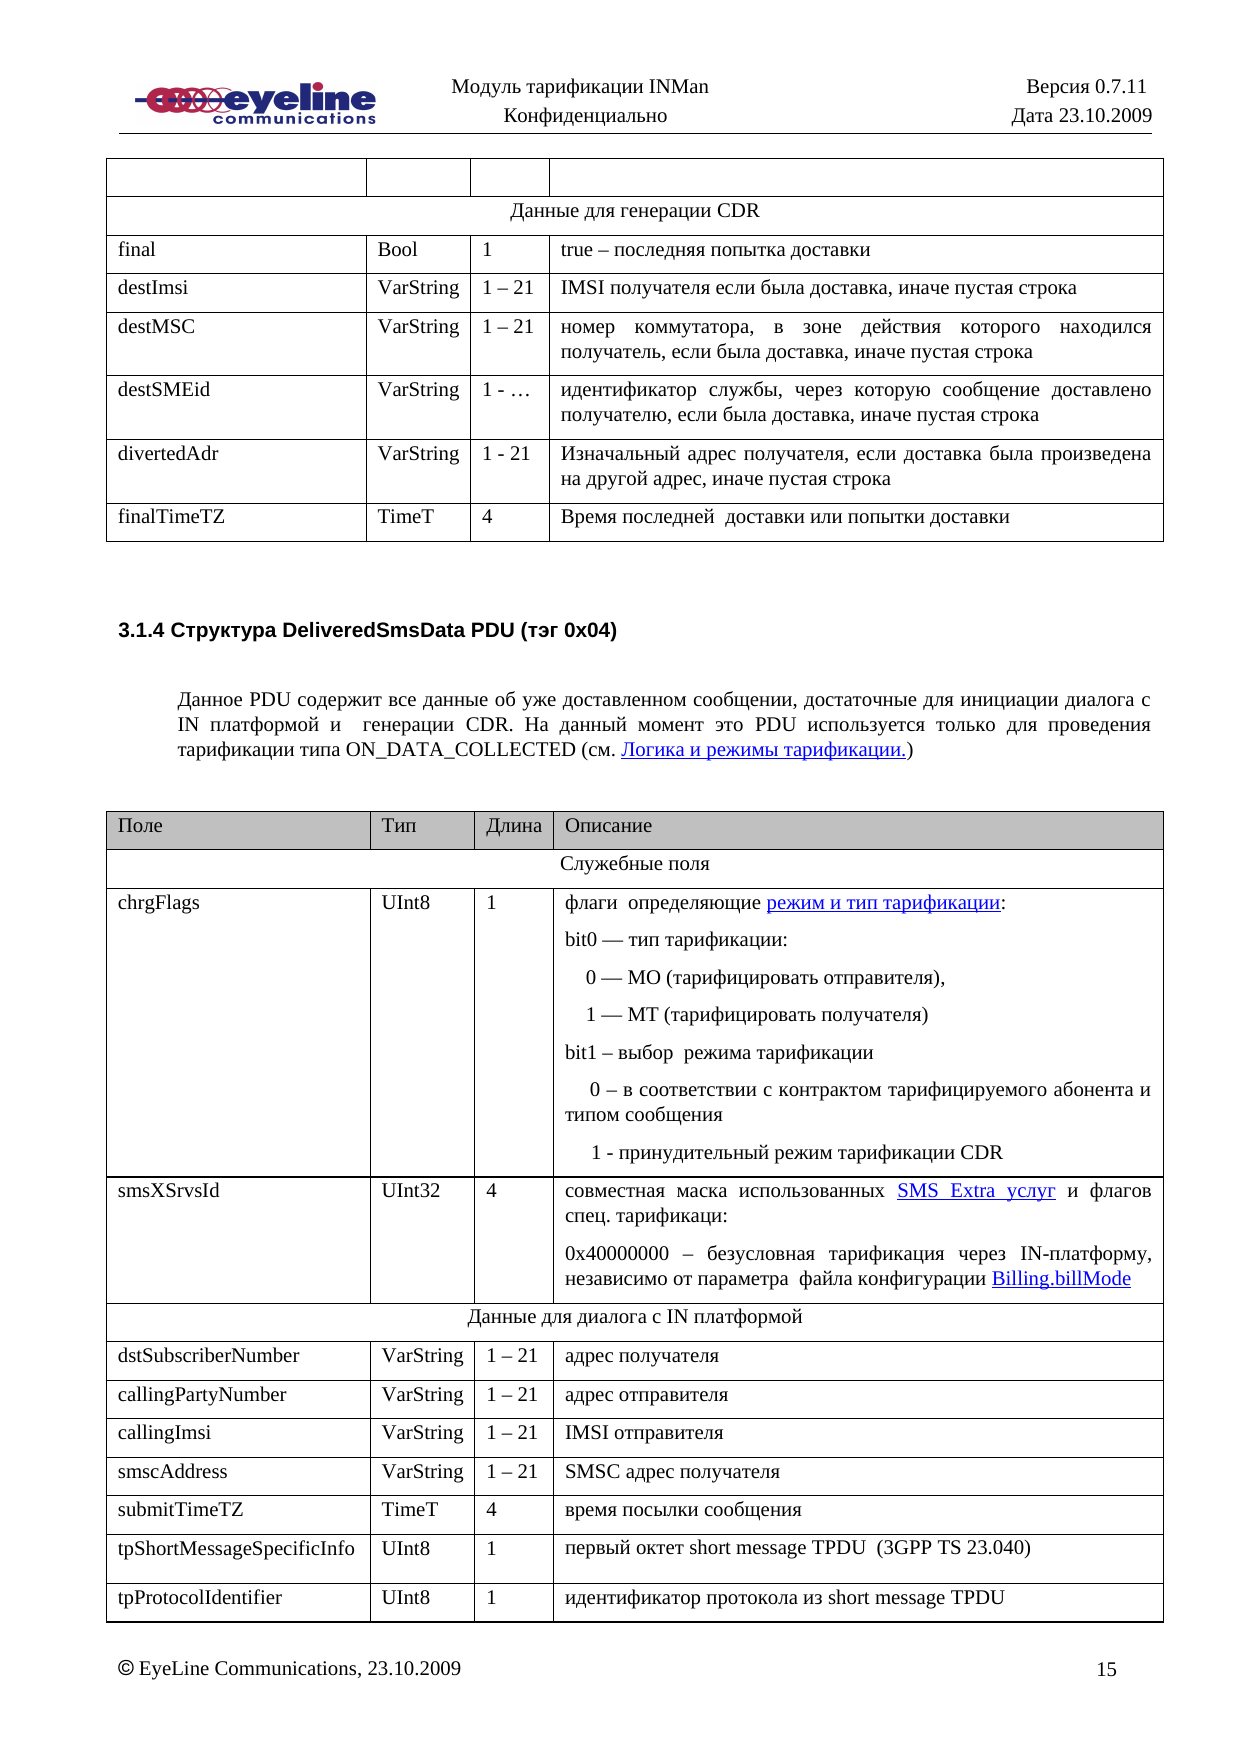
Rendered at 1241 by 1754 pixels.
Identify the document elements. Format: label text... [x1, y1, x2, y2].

table_cell dstSubscriberNumber [107, 1342, 370, 1379]
table_cell [471, 159, 549, 196]
subtitle Структура DeliveredSmsData PDU (тэг 0x04) [118, 617, 1151, 642]
table_cell TimeT [371, 1496, 474, 1534]
table_cell первый октет short message TPDU (3GPP TS 23.040) [554, 1535, 1163, 1583]
table_cell TimeT [367, 504, 470, 541]
table_cell smscAddress [107, 1458, 370, 1495]
table_cell 1 [475, 1535, 553, 1583]
table_cell Служебные поля [107, 850, 1163, 888]
table_cell smsXSrvsId [107, 1178, 370, 1302]
table_cell tpProtocolIdentifier [107, 1584, 370, 1621]
table_cell 1 [475, 889, 553, 1176]
table_cell Данные для генерации CDR [107, 197, 1163, 235]
table_cell UInt8 [371, 1584, 474, 1621]
picture [135, 82, 376, 124]
table_cell chrgFlags [107, 889, 370, 1176]
table_cell VarString [371, 1381, 474, 1418]
table_cell Данные для диалога с IN платформой [107, 1304, 1163, 1341]
table_cell 1 - 21 [471, 440, 549, 502]
table_cell Время последней доставки или попытки доставки [550, 504, 1163, 541]
table_cell 1 – 21 [471, 274, 549, 312]
table_header Тип [371, 812, 474, 849]
table_cell IMSI отправителя [554, 1419, 1163, 1457]
table_cell Bool [367, 236, 470, 273]
table_cell идентификатор протокола из short message TPDU [554, 1584, 1163, 1621]
table_cell 1 – 21 [475, 1458, 553, 1495]
table_cell UInt32 [371, 1178, 474, 1302]
table_cell divertedAdr [107, 440, 366, 502]
table_cell [367, 159, 470, 196]
table_cell время посылки сообщения [554, 1496, 1163, 1534]
table_cell 1 – 21 [475, 1381, 553, 1418]
table_cell совместная маска использованных SMS Extra услуг и флагов спец. тарификаци: 0x40000000 – безусловная тарификация через IN-платформу, независимо от параметра файла конфигурации Billing.billMode [554, 1178, 1163, 1302]
table_cell VarString [371, 1342, 474, 1379]
table_cell SMSC адрес получателя [554, 1458, 1163, 1495]
table_cell Изначальный адрес получателя, если доставка была произведена на другой адрес, иначе пустая строка [550, 440, 1163, 502]
table_cell номер коммутатора, в зоне действия которого находился получатель, если была доставка, иначе пустая строка [550, 313, 1163, 375]
text Данное PDU содержит все данные об уже доставленном сообщении, достаточные для инициации диалога с IN платформой и генерации CDR. На данный момент это PDU используется только для проведения тарификации типа ON_DATA_COLLECTED (см. Логика и режимы тарификации.) [177, 686, 1151, 761]
table_cell VarString [371, 1419, 474, 1457]
table_cell IMSI получателя если была доставка, иначе пустая строка [550, 274, 1163, 312]
table_cell VarString [367, 376, 470, 439]
table_cell VarString [367, 313, 470, 375]
table_cell destImsi [107, 274, 366, 312]
table_cell VarString [367, 274, 470, 312]
table_cell 1 – 21 [475, 1419, 553, 1457]
table_cell 1 - … [471, 376, 549, 439]
table_cell submitTimeTZ [107, 1496, 370, 1534]
table_cell callingImsi [107, 1419, 370, 1457]
table_cell UInt8 [371, 1535, 474, 1583]
table_cell true – последняя попытка доставки [550, 236, 1163, 273]
table_header Поле [107, 812, 370, 849]
table_cell UInt8 [371, 889, 474, 1176]
table_cell 4 [475, 1496, 553, 1534]
table_cell 4 [475, 1178, 553, 1302]
table_cell [550, 159, 1163, 196]
table_cell адрес отправителя [554, 1381, 1163, 1418]
table_cell 4 [471, 504, 549, 541]
table_cell адрес получателя [554, 1342, 1163, 1379]
table_header Описание [554, 812, 1163, 849]
table_cell флаги определяющие режим и тип тарификации: bit0 — тип тарификации: 0 — MO (тарифицировать отправителя), 1 — MT (тарифицировать получателя) bit1 – выбор режима тарификации 0 – в соответствии с контрактом тарифицируемого абонента и типом сообщения 1 - принудительный режим тарификации CDR [554, 889, 1163, 1176]
table_cell VarString [371, 1458, 474, 1495]
table_cell 1 – 21 [475, 1342, 553, 1379]
table_cell destMSC [107, 313, 366, 375]
table_cell callingPartyNumber [107, 1381, 370, 1418]
table_cell tpShortMessageSpecificInfo [107, 1535, 370, 1583]
table_cell идентификатор службы, через которую сообщение доставлено получателю, если была доставка, иначе пустая строка [550, 376, 1163, 439]
table_cell 1 [475, 1584, 553, 1621]
table_cell final [107, 236, 366, 273]
table_header Длина [475, 812, 553, 849]
table_cell destSMEid [107, 376, 366, 439]
table_cell [107, 159, 366, 196]
table_cell VarString [367, 440, 470, 502]
table_cell 1 [471, 236, 549, 273]
table_cell 1 – 21 [471, 313, 549, 375]
table_cell finalTimeTZ [107, 504, 366, 541]
